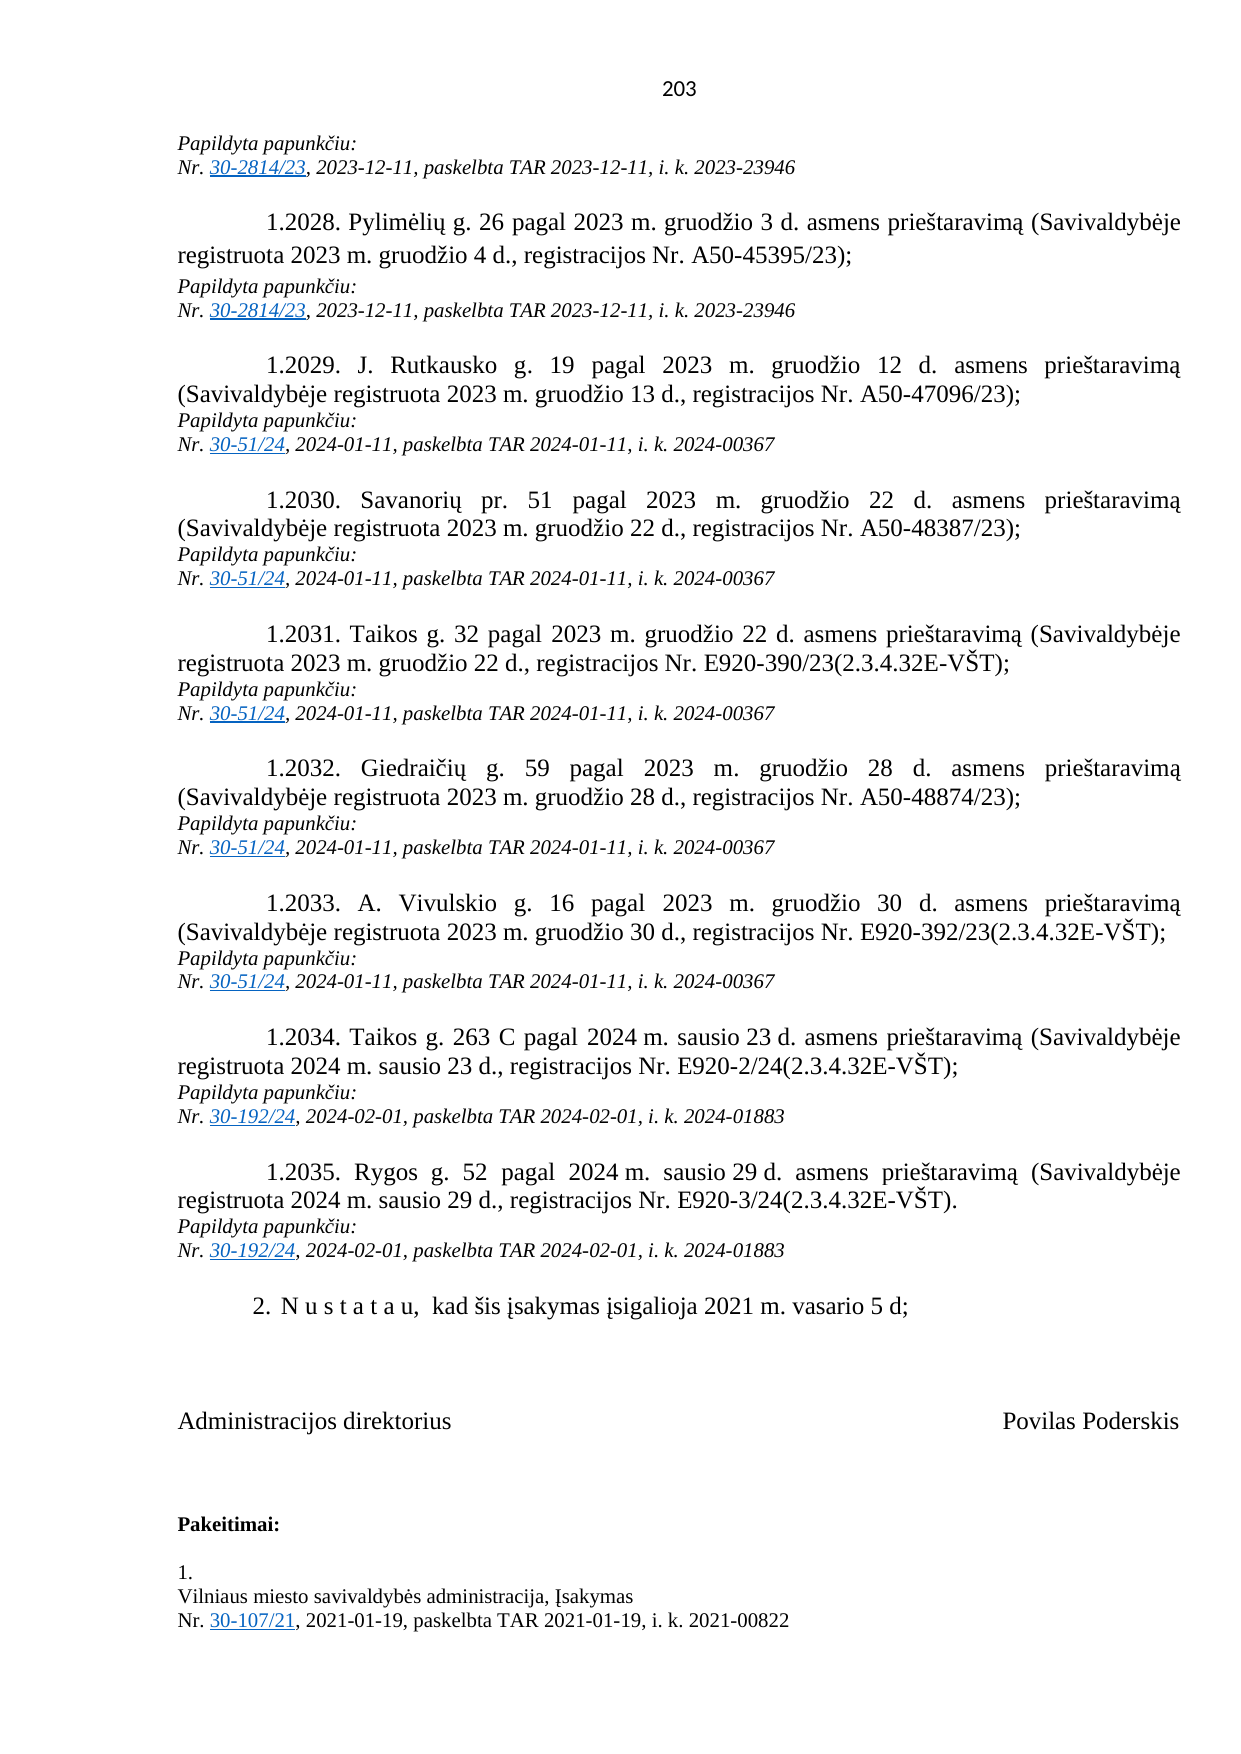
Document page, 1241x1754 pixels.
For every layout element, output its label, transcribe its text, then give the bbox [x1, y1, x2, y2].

text Nr. 30-192/24, 2024-02-01, paskelbta TAR 2024-02-01, i. k. 2024-01883 [177, 1104, 1181, 1128]
text Papildyta papunkčiu: [177, 408, 1181, 432]
text Nr. 30-51/24, 2024-01-11, paskelbta TAR 2024-01-11, i. k. 2024-00367 [177, 432, 1181, 456]
text Papildyta papunkčiu: [177, 945, 1181, 969]
text Nr. 30-51/24, 2024-01-11, paskelbta TAR 2024-01-11, i. k. 2024-00367 [177, 566, 1181, 590]
text Papildyta papunkčiu: [177, 1214, 1181, 1238]
text Papildyta papunkčiu: [177, 273, 1181, 298]
text Nr. 30-107/21, 2021-01-19, paskelbta TAR 2021-01-19, i. k. 2021-00822 [177, 1608, 1181, 1632]
text 1.2028. Pylimėlių g. 26 pagal 2023 m. gruodžio 3 d. asmens prieštaravimą (Savivaldybėje registruota 2023 m. gruodžio 4 d., registracijos Nr. A50-45395/23); [177, 207, 1181, 269]
text 1.2029. J. Rutkausko g. 19 pagal 2023 m. gruodžio 12 d. asmens prieštaravimą (Savivaldybėje registruota 2023 m. gruodžio 13 d., registracijos Nr. A50-47096/23); [177, 350, 1181, 408]
text 1.2031. Taikos g. 32 pagal 2023 m. gruodžio 22 d. asmens prieštaravimą (Savivaldybėje registruota 2023 m. gruodžio 22 d., registracijos Nr. E920-390/23(2.3.4.32E-VŠT); [177, 619, 1181, 677]
text 1.2034. Taikos g. 263 C pagal 2024 m. sausio 23 d. asmens prieštaravimą (Savivaldybėje registruota 2024 m. sausio 23 d., registracijos Nr. E920-2/24(2.3.4.32E-VŠT); [177, 1022, 1181, 1080]
text 1.2035. Rygos g. 52 pagal 2024 m. sausio 29 d. asmens prieštaravimą (Savivaldybėje registruota 2024 m. sausio 29 d., registracijos Nr. E920-3/24(2.3.4.32E-VŠT). [177, 1157, 1181, 1214]
text Papildyta papunkčiu: [177, 677, 1181, 701]
text Papildyta papunkčiu: [177, 542, 1181, 566]
text Nr. 30-51/24, 2024-01-11, paskelbta TAR 2024-01-11, i. k. 2024-00367 [177, 969, 1181, 993]
text 1.2033. A. Vivulskio g. 16 pagal 2023 m. gruodžio 30 d. asmens prieštaravimą (Savivaldybėje registruota 2023 m. gruodžio 30 d., registracijos Nr. E920-392/23(2.3.4.32E-VŠT); [177, 888, 1181, 945]
text Nr. 30-192/24, 2024-02-01, paskelbta TAR 2024-02-01, i. k. 2024-01883 [177, 1238, 1181, 1262]
text Administracijos direktorius Povilas Poderskis [177, 1406, 1181, 1435]
text Papildyta papunkčiu: [177, 1080, 1181, 1104]
text 1.2032. Giedraičių g. 59 pagal 2023 m. gruodžio 28 d. asmens prieštaravimą (Savivaldybėje registruota 2023 m. gruodžio 28 d., registracijos Nr. A50-48874/23); [177, 753, 1181, 811]
text Nr. 30-2814/23, 2023-12-11, paskelbta TAR 2023-12-11, i. k. 2023-23946 [177, 155, 1181, 179]
text 2. N u s t a t a u, kad šis įsakymas įsigalioja 2021 m. vasario 5 d; [177, 1291, 1181, 1320]
text Pakeitimai: [177, 1512, 1181, 1536]
text Nr. 30-2814/23, 2023-12-11, paskelbta TAR 2023-12-11, i. k. 2023-23946 [177, 298, 1181, 322]
text 1. [177, 1560, 1181, 1584]
text 1.2030. Savanorių pr. 51 pagal 2023 m. gruodžio 22 d. asmens prieštaravimą (Savivaldybėje registruota 2023 m. gruodžio 22 d., registracijos Nr. A50-48387/23); [177, 485, 1181, 542]
text Papildyta papunkčiu: [177, 131, 1181, 155]
text Papildyta papunkčiu: [177, 811, 1181, 835]
text Nr. 30-51/24, 2024-01-11, paskelbta TAR 2024-01-11, i. k. 2024-00367 [177, 835, 1181, 859]
text Vilniaus miesto savivaldybės administracija, Įsakymas [177, 1584, 1181, 1608]
text Nr. 30-51/24, 2024-01-11, paskelbta TAR 2024-01-11, i. k. 2024-00367 [177, 701, 1181, 725]
